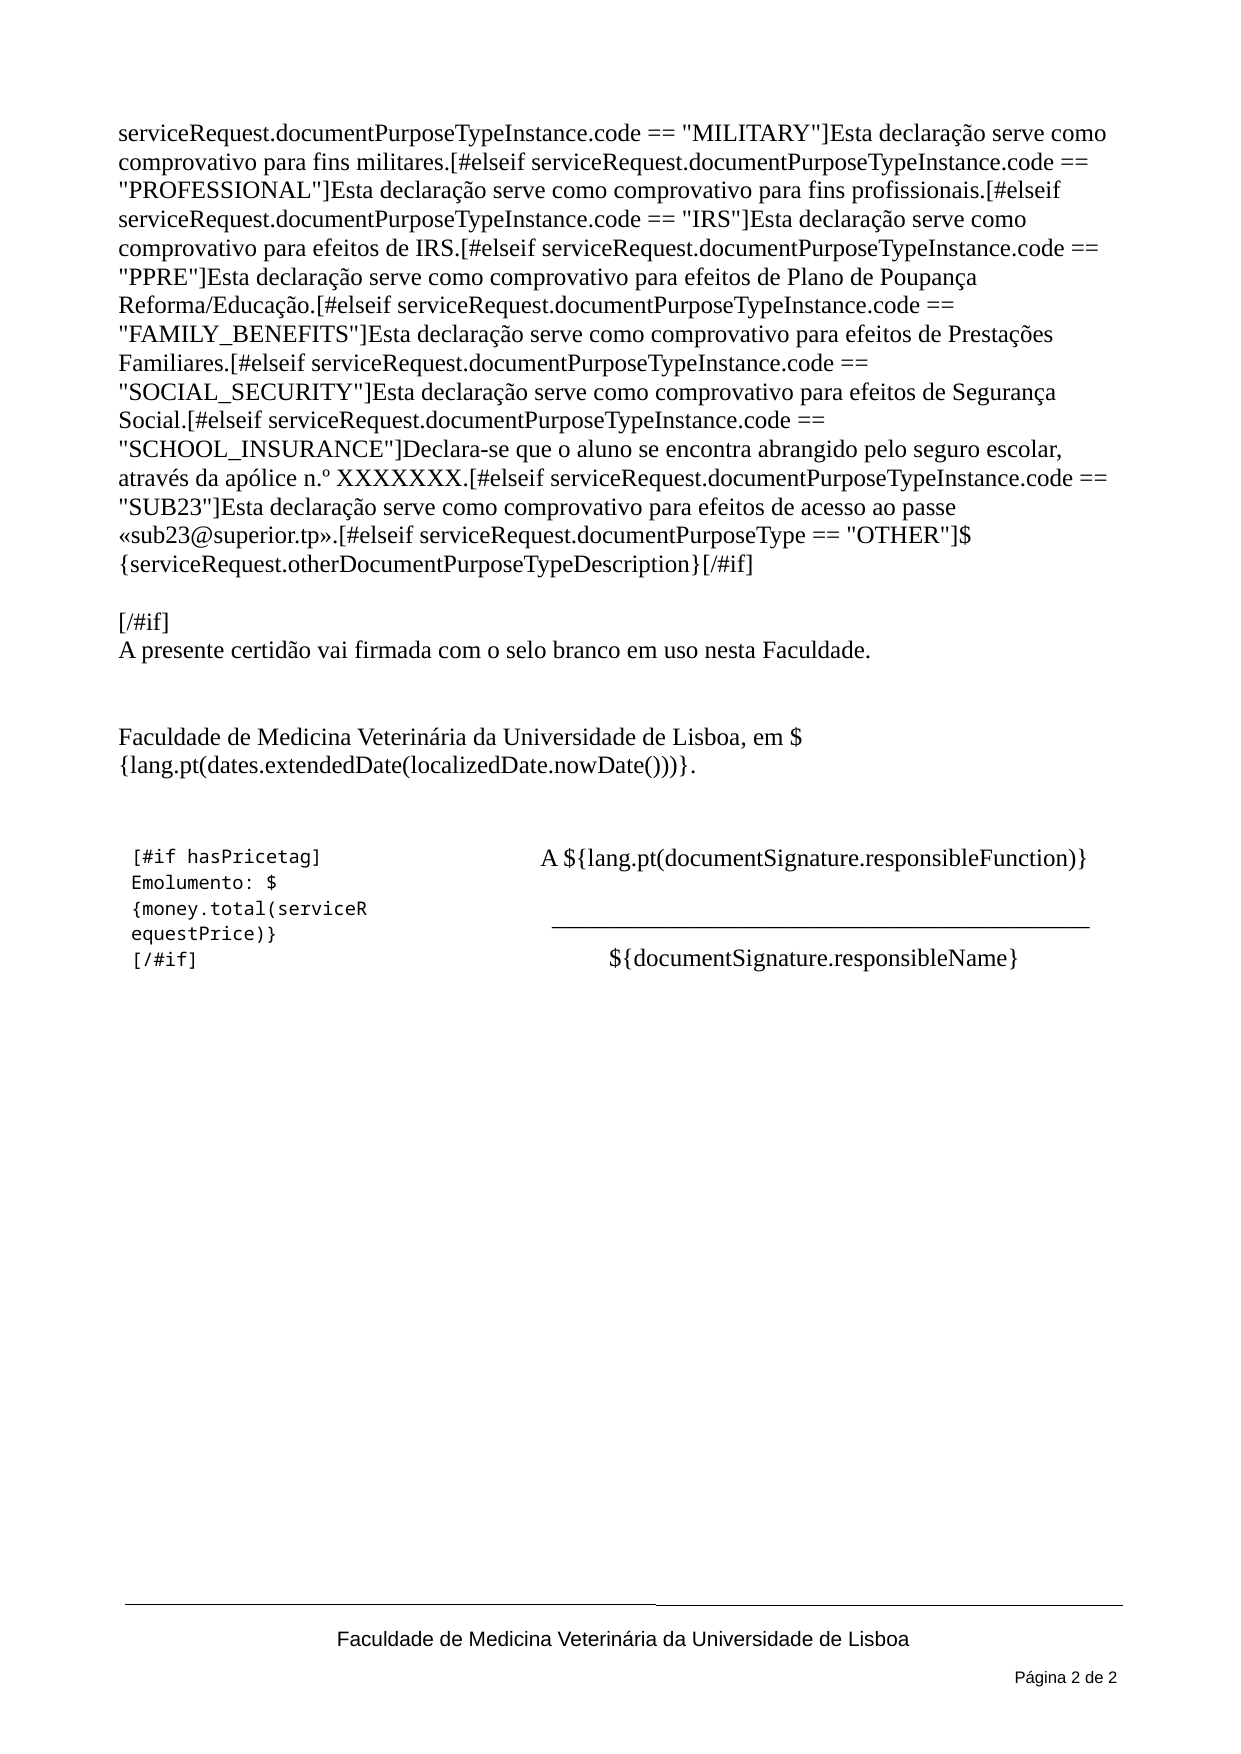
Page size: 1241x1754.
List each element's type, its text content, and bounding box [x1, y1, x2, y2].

table_header [#if hasPricetag] Emolumento: ${money.total(serviceRequestPrice)} [/#if] [125, 837, 519, 977]
text [/#if] [118, 607, 1122, 636]
text A presente certidão vai firmada com o selo branco em uso nesta Faculdade. [118, 636, 1122, 664]
text serviceRequest.documentPurposeTypeInstance.code == "MILITARY"]Esta declaração serve como comprovativo para fins militares.[#elseif serviceRequest.documentPurposeTypeInstance.code == "PROFESSIONAL"]Esta declaração serve como comprovativo para fins profissionais.[#elseif serviceRequest.documentPurposeTypeInstance.code == "IRS"]Esta declaração serve como comprovativo para efeitos de IRS.[#elseif serviceRequest.documentPurposeTypeInstance.code == "PPRE"]Esta declaração serve como comprovativo para efeitos de Plano de Poupança Reforma/Educação.[#elseif serviceRequest.documentPurposeTypeInstance.code == "FAMILY_BENEFITS"]Esta declaração serve como comprovativo para efeitos de Prestações Familiares.[#elseif serviceRequest.documentPurposeTypeInstance.code == "SOCIAL_SECURITY"]Esta declaração serve como comprovativo para efeitos de Segurança Social.[#elseif serviceRequest.documentPurposeTypeInstance.code == "SCHOOL_INSURANCE"]Declara-se que o aluno se encontra abrangido pelo seguro escolar, através da apólice n.º XXXXXXX.[#elseif serviceRequest.documentPurposeTypeInstance.code == "SUB23"]Esta declaração serve como comprovativo para efeitos de acesso ao passe «sub23@superior.tp».[#elseif serviceRequest.documentPurposeType == "OTHER"]${serviceRequest.otherDocumentPurposeTypeDescription}[/#if] [118, 118, 1122, 578]
text Faculdade de Medicina Veterinária da Universidade de Lisboa, em ${lang.pt(dates.extendedDate(localizedDate.nowDate()))}. [118, 722, 1122, 779]
table_cell ${documentSignature.responsibleName} [519, 937, 1110, 977]
table_header A ${lang.pt(documentSignature.responsibleFunction)} [519, 837, 1110, 877]
table_cell ___________________________________________ [519, 877, 1110, 937]
